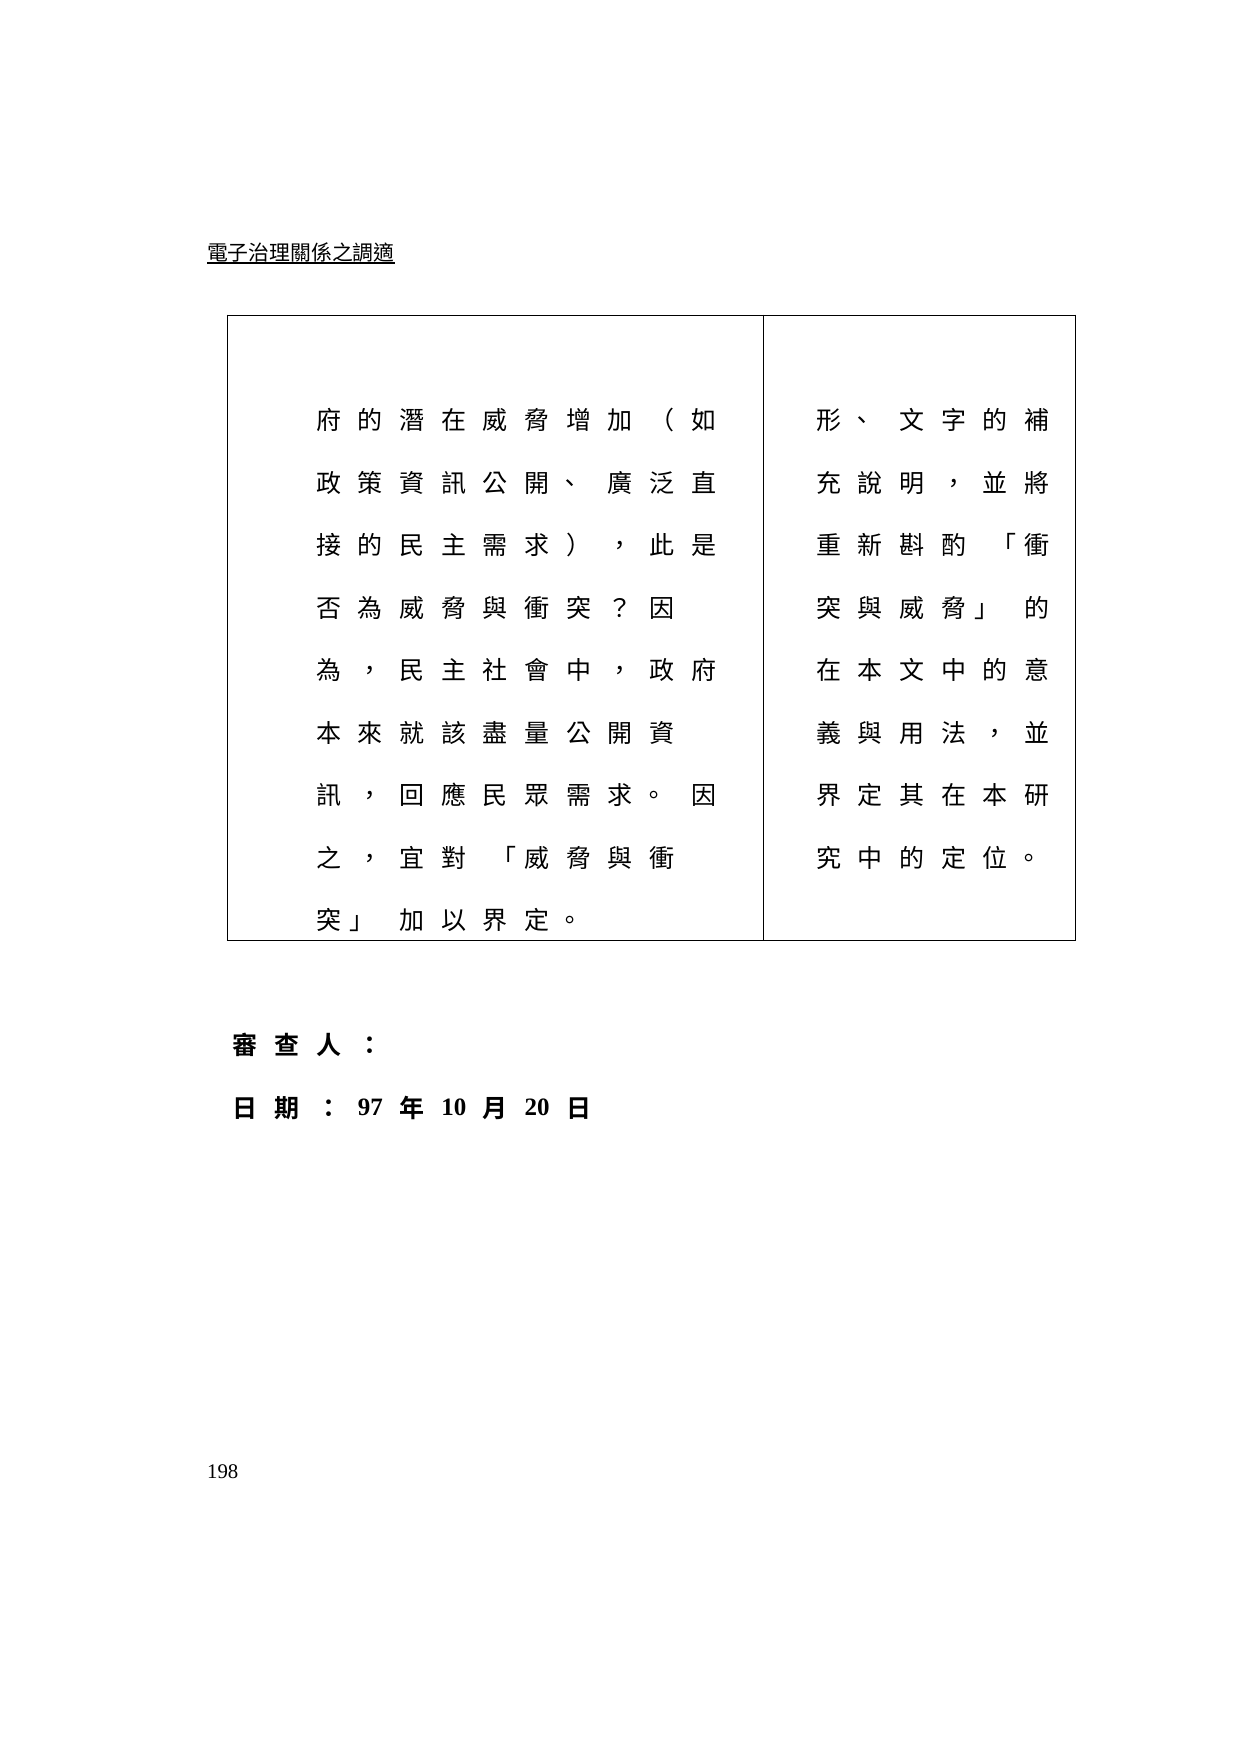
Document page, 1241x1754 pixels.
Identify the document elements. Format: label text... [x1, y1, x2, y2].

text 審查人： [224, 1002, 1016, 1064]
table_cell 形、文字的補充說明，並將重新斟酌「衝突與威脅」的在本文中的意義與用法，並界定其在本研究中的定位。 [764, 316, 1075, 939]
table_cell 府的潛在威脅增加（如政策資訊公開、廣泛直接的民主需求），此是否為威脅與衝突？因為，民主社會中，政府本來就該盡量公開資訊，回應民眾需求。因之，宜對「威脅與衝突」加以界定。 [228, 316, 763, 939]
text 日期：97年10月20日 [224, 1064, 1016, 1127]
